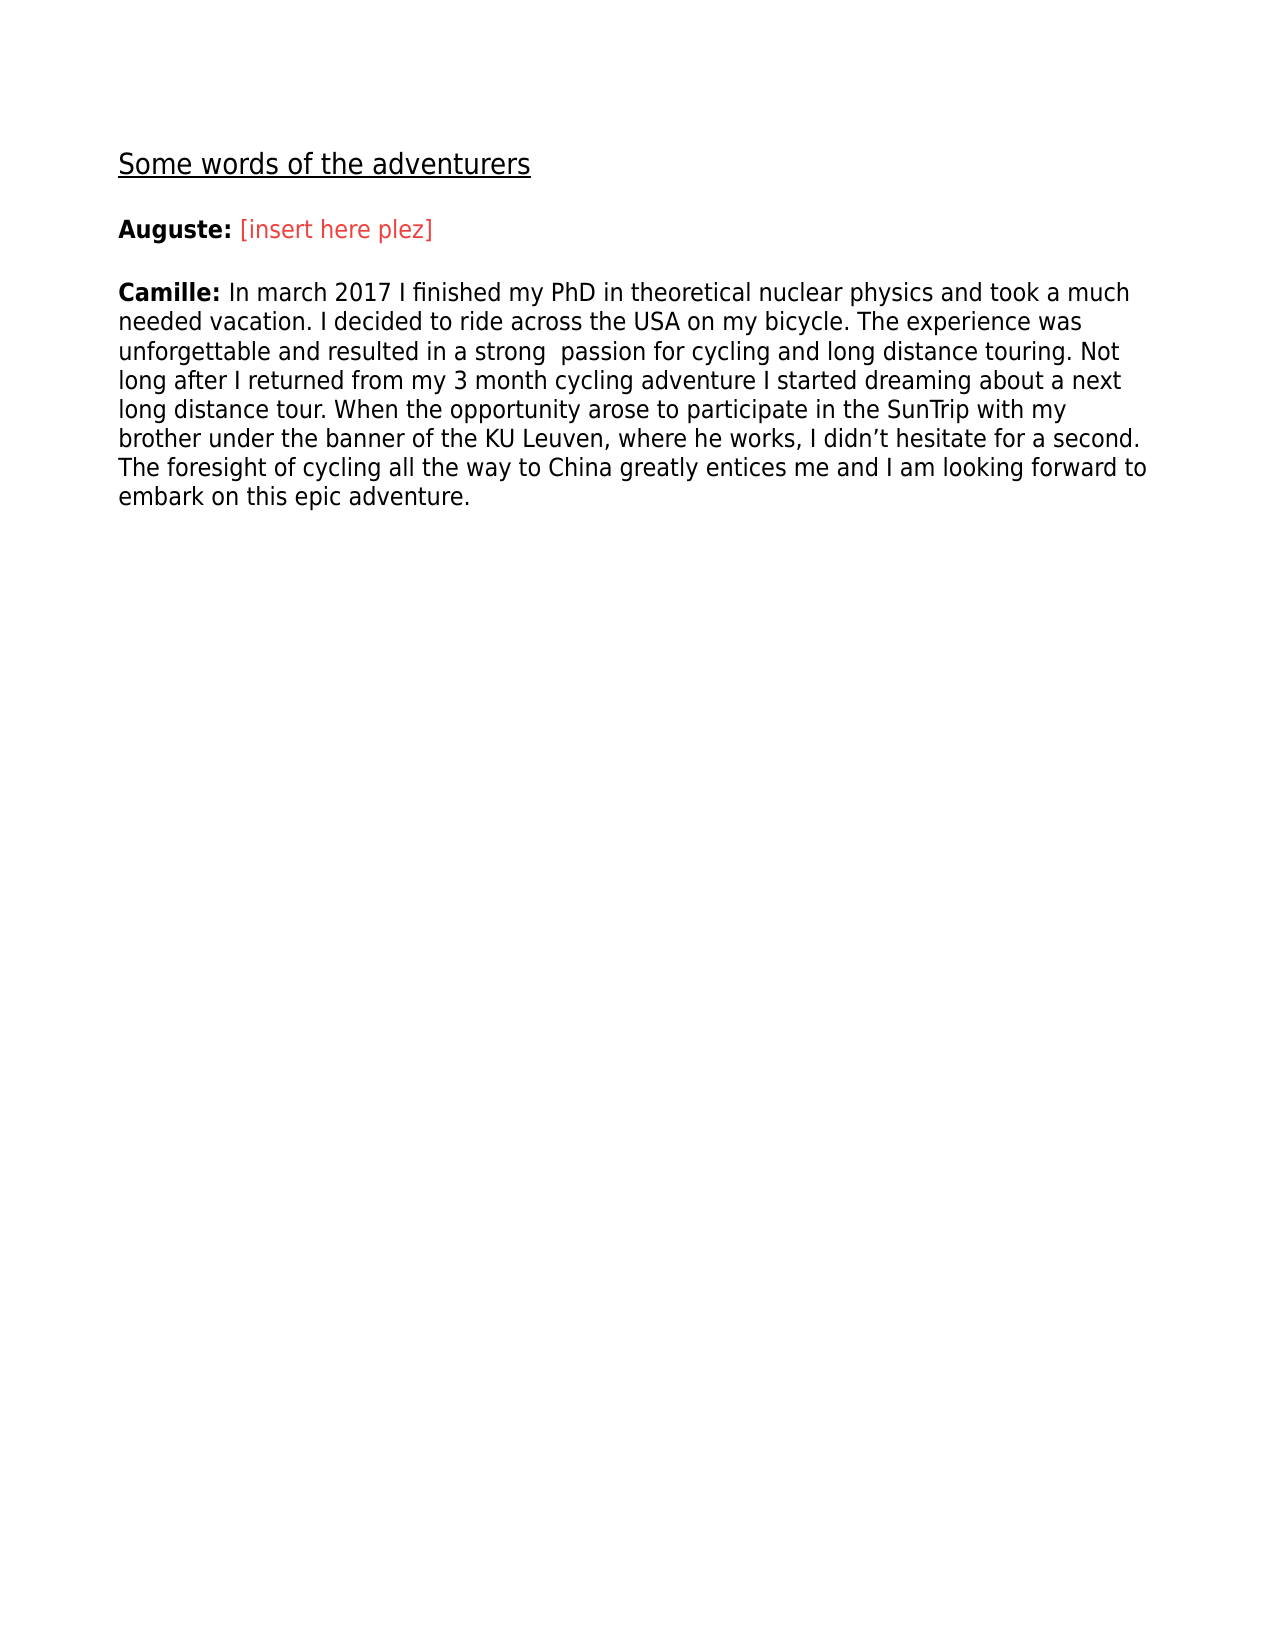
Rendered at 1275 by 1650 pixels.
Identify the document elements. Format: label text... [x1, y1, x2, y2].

text Some words of the adventurers [118, 147, 1157, 181]
text Auguste: [insert here plez] [118, 215, 1157, 244]
text Camille: In march 2017 I finished my PhD in theoretical nuclear physics and took a much needed vacation. I decided to ride across the USA on my bicycle. The experience was unforgettable and resulted in a strong passion for cycling and long distance touring. Not long after I returned from my 3 month cycling adventure I started dreaming about a next long distance tour. When the opportunity arose to participate in the SunTrip with my brother under the banner of the KU Leuven, where he works, I didn’t hesitate for a second. The foresight of cycling all the way to China greatly entices me and I am looking forward to embark on this epic adventure. [118, 278, 1157, 512]
